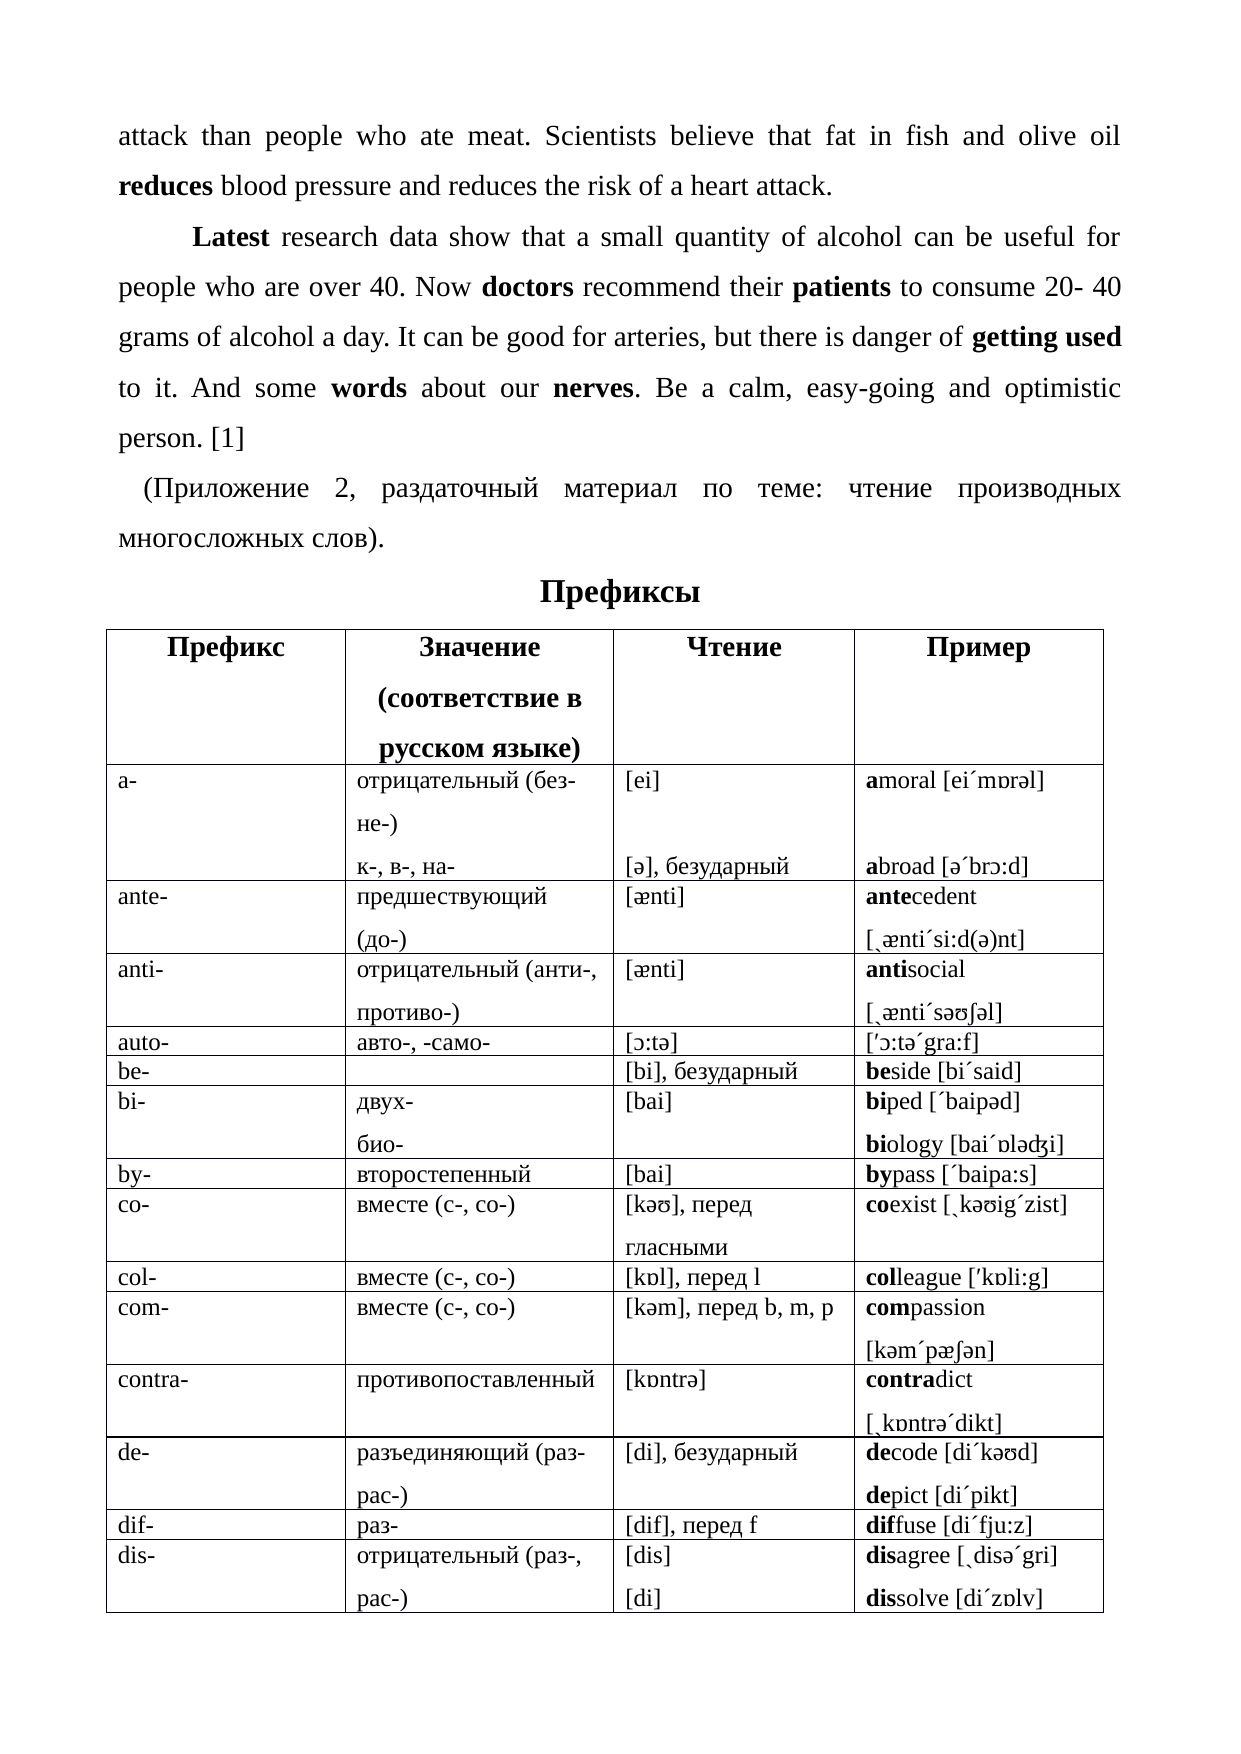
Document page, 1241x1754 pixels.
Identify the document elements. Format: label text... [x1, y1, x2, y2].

text attack than people who ate meat. Scientists believe that fat in fish and olive oil reduces blood pressure and reduces the risk of a heart attack. [118, 118, 1122, 202]
table_cell [346, 1056, 613, 1085]
table_cell [ᴂnti] [614, 954, 854, 1026]
table_cell [dis] [di] [614, 1540, 854, 1612]
table_cell [kəʊ], перед гласными [614, 1189, 854, 1261]
table_cell отрицательный (раз-, рас-) [346, 1540, 613, 1612]
table_cell disagree [ˏdisəˊgri] dissolve [diˊzɒlv] [855, 1540, 1103, 1612]
table_cell отрицательный (анти-, противо-) [346, 954, 613, 1026]
table_cell decode [diˊkəʊd] depict [diˊpikt] [855, 1438, 1103, 1509]
table_cell be- [107, 1056, 345, 1085]
table_cell [ei] [ə], безударный [614, 765, 854, 880]
table_cell contradict [ˏkɒntrəˊdikt] [855, 1365, 1103, 1436]
table_cell bi- [107, 1086, 345, 1158]
table_cell diffuse [diˊfju:z] [855, 1510, 1103, 1539]
table_cell [kəm], перед b, m, p [614, 1292, 854, 1363]
table_cell dis- [107, 1540, 345, 1612]
table_cell de- [107, 1438, 345, 1509]
table_cell auto- [107, 1027, 345, 1055]
table_cell a- [107, 765, 345, 880]
table_cell разъединяющий (раз- рас-) [346, 1438, 613, 1509]
table_cell bypass [ˊbaipa:s] [855, 1159, 1103, 1188]
table_cell [di], безударный [614, 1438, 854, 1509]
table_cell dif- [107, 1510, 345, 1539]
table_cell colleague [ʹkɒli:g] [855, 1262, 1103, 1291]
table_cell авто-, -само- [346, 1027, 613, 1055]
table_cell противопоставленный [346, 1365, 613, 1436]
table_cell amoral [eiˊmɒrəl] abroad [əˊbrɔ:d] [855, 765, 1103, 880]
table_cell col- [107, 1262, 345, 1291]
table_cell двух- био- [346, 1086, 613, 1158]
table_header Префикс [107, 630, 345, 764]
table_cell anti- [107, 954, 345, 1026]
table_cell [dif], перед f [614, 1510, 854, 1539]
table_cell отрицательный (без-не-) к-, в-, на- [346, 765, 613, 880]
table_cell com- [107, 1292, 345, 1363]
table_cell biped [ˊbaipəd] biology [baiˊɒləʤi] [855, 1086, 1103, 1158]
table_cell antecedent [ˏᴂntiˊsi:d(ə)nt] [855, 881, 1103, 953]
table_cell [kɒntrə] [614, 1365, 854, 1436]
table_cell [bai] [614, 1159, 854, 1188]
table_cell [bi], безударный [614, 1056, 854, 1085]
table_cell [ɔ:tə] [614, 1027, 854, 1055]
table_cell contra- [107, 1365, 345, 1436]
table_cell [ʹɔ:təˊgra:f] [855, 1027, 1103, 1055]
table_cell co- [107, 1189, 345, 1261]
table_cell coexist [ˏkəʊigˊzist] [855, 1189, 1103, 1261]
table_cell второстепенный [346, 1159, 613, 1188]
table_cell вместе (с-, со-) [346, 1189, 613, 1261]
table_header Значение (соответствие в русском языке) [346, 630, 613, 764]
table_cell compassion [kəmˊpᴂʃən] [855, 1292, 1103, 1363]
table_cell вместе (с-, со-) [346, 1292, 613, 1363]
table_header Чтение [614, 630, 854, 764]
table_cell by- [107, 1159, 345, 1188]
text (Приложение 2, раздаточный материал по теме: чтение производных многосложных слов). [118, 470, 1122, 554]
table_cell предшествующий (до-) [346, 881, 613, 953]
text Latest research data show that a small quantity of alcohol can be useful for people who are over 40. Now doctors recommend their patients to consume 20- 40 grams of alcohol a day. It can be good for arteries, but there is danger of getting used to it. And some words about our nerves. Be a calm, easy-going and optimistic person. [1] [118, 219, 1122, 453]
table_cell antisocial [ˏᴂntiˊsəʊʃəl] [855, 954, 1103, 1026]
table_cell beside [biˊsaid] [855, 1056, 1103, 1085]
table_cell [kɒl], перед l [614, 1262, 854, 1291]
table_header Пример [855, 630, 1103, 764]
table_cell [ᴂnti] [614, 881, 854, 953]
table_cell вместе (с-, со-) [346, 1262, 613, 1291]
table_cell ante- [107, 881, 345, 953]
text Префиксы [118, 571, 1122, 609]
table_cell раз- [346, 1510, 613, 1539]
table_cell [bai] [614, 1086, 854, 1158]
